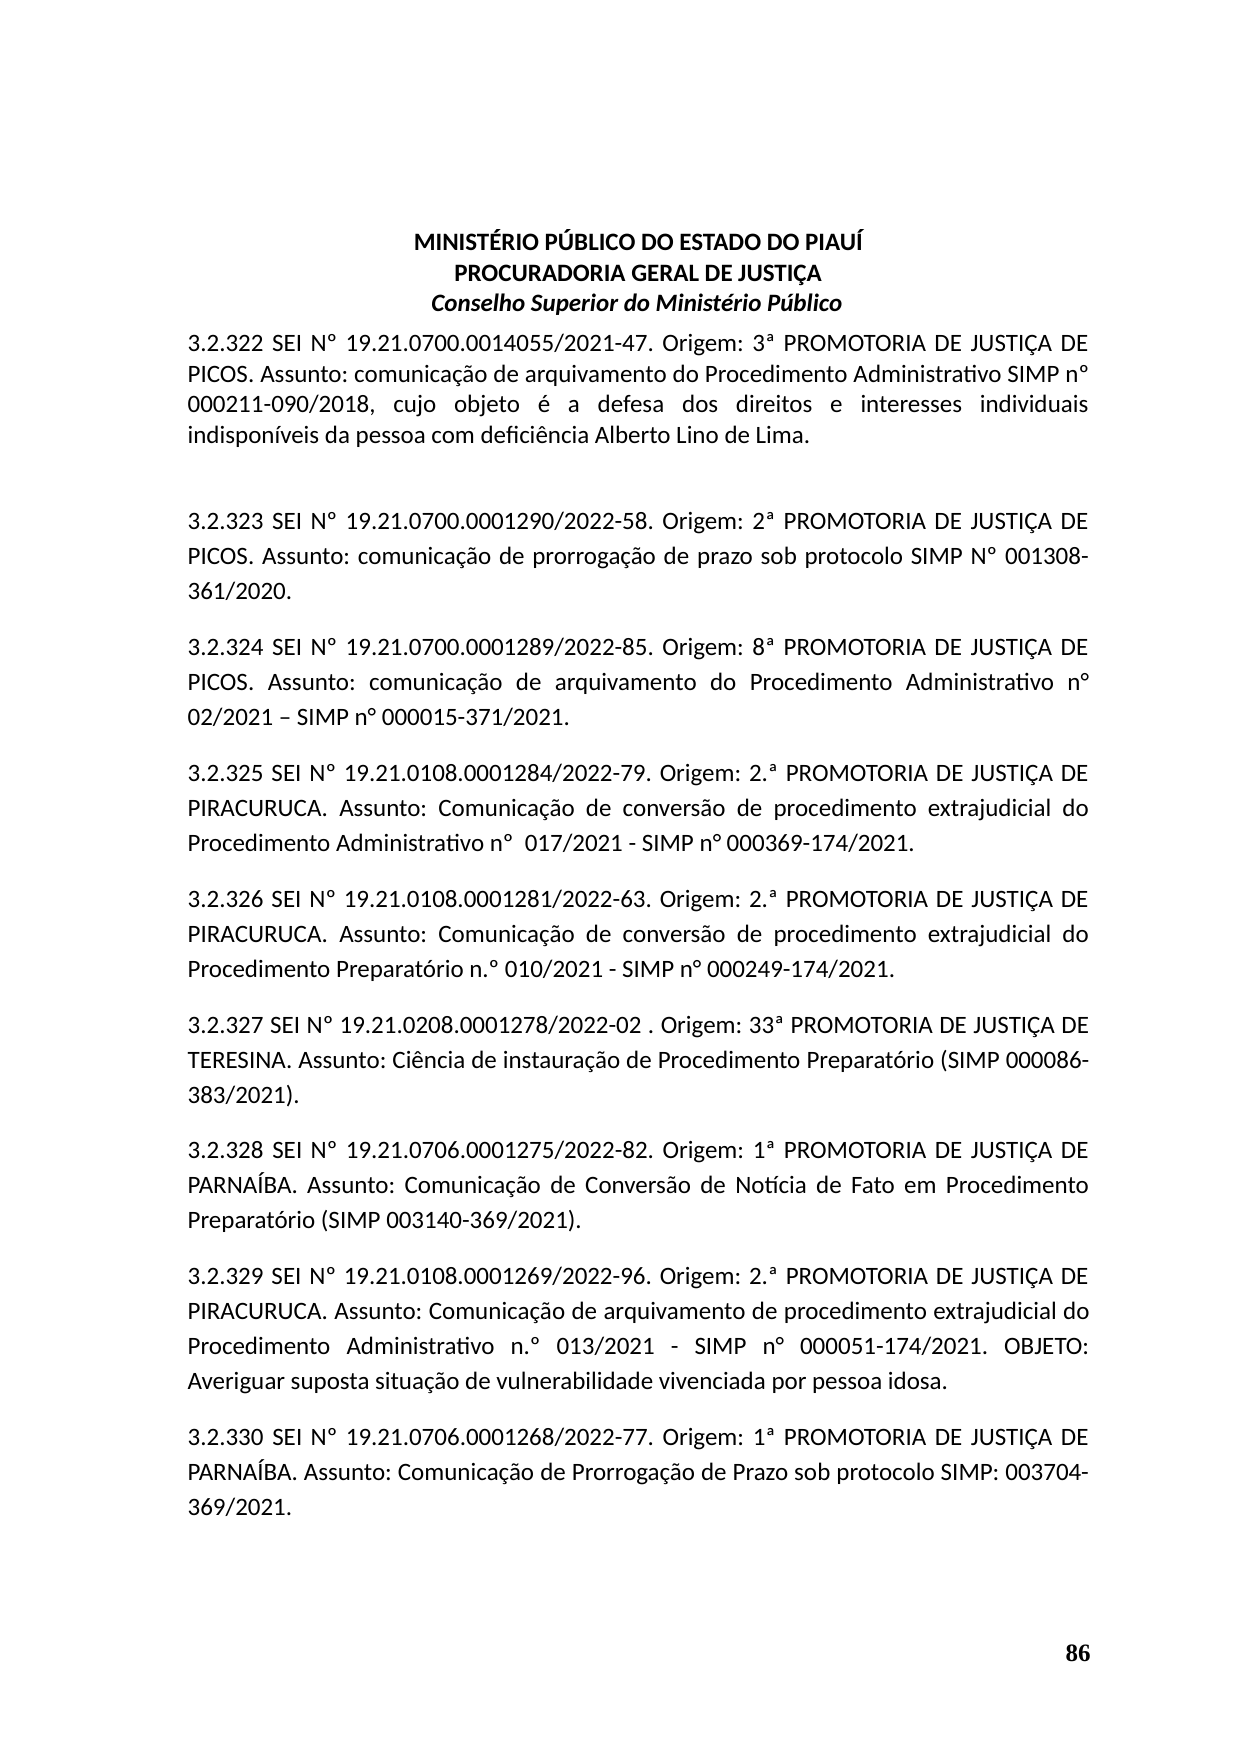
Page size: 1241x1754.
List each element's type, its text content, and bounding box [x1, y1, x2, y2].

text 3.2.325 SEI Nº 19.21.0108.0001284/2022-79. Origem: 2.ª PROMOTORIA DE JUSTIÇA DE PIRACURUCA. Assunto: Comunicação de conversão de procedimento extrajudicial do Procedimento Administrativo nº 017/2021 - SIMP n° 000369-174/2021. [187, 757, 1090, 858]
text 3.2.330 SEI Nº 19.21.0706.0001268/2022-77. Origem: 1ª PROMOTORIA DE JUSTIÇA DE PARNAÍBA. Assunto: Comunicação de Prorrogação de Prazo sob protocolo SIMP: 003704-369/2021. [187, 1421, 1090, 1522]
text 3.2.324 SEI Nº 19.21.0700.0001289/2022-85. Origem: 8ª PROMOTORIA DE JUSTIÇA DE PICOS. Assunto: comunicação de arquivamento do Procedimento Administrativo n° 02/2021 – SIMP n° 000015-371/2021. [187, 631, 1090, 732]
text 3.2.329 SEI Nº 19.21.0108.0001269/2022-96. Origem: 2.ª PROMOTORIA DE JUSTIÇA DE PIRACURUCA. Assunto: Comunicação de arquivamento de procedimento extrajudicial do Procedimento Administrativo n.º 013/2021 - SIMP n° 000051-174/2021. OBJETO: Averiguar suposta situação de vulnerabilidade vivenciada por pessoa idosa. [187, 1260, 1090, 1396]
text 3.2.328 SEI Nº 19.21.0706.0001275/2022-82. Origem: 1ª PROMOTORIA DE JUSTIÇA DE PARNAÍBA. Assunto: Comunicação de Conversão de Notícia de Fato em Procedimento Preparatório (SIMP 003140-369/2021). [187, 1134, 1090, 1235]
text 3.2.326 SEI Nº 19.21.0108.0001281/2022-63. Origem: 2.ª PROMOTORIA DE JUSTIÇA DE PIRACURUCA. Assunto: Comunicação de conversão de procedimento extrajudicial do Procedimento Preparatório n.º 010/2021 - SIMP n° 000249-174/2021. [187, 883, 1090, 983]
text 3.2.322 SEI Nº 19.21.0700.0014055/2021-47. Origem: 3ª PROMOTORIA DE JUSTIÇA DE PICOS. Assunto: comunicação de arquivamento do Procedimento Administrativo SIMP nº 000211-090/2018, cujo objeto é a defesa dos direitos e interesses individuais indisponíveis da pessoa com deficiência Alberto Lino de Lima. [187, 327, 1090, 449]
text 3.2.323 SEI Nº 19.21.0700.0001290/2022-58. Origem: 2ª PROMOTORIA DE JUSTIÇA DE PICOS. Assunto: comunicação de prorrogação de prazo sob protocolo SIMP Nº 001308-361/2020. [187, 505, 1090, 606]
text 3.2.327 SEI Nº 19.21.0208.0001278/2022-02 . Origem: 33ª PROMOTORIA DE JUSTIÇA DE TERESINA. Assunto: Ciência de instauração de Procedimento Preparatório (SIMP 000086-383/2021). [187, 1009, 1090, 1109]
